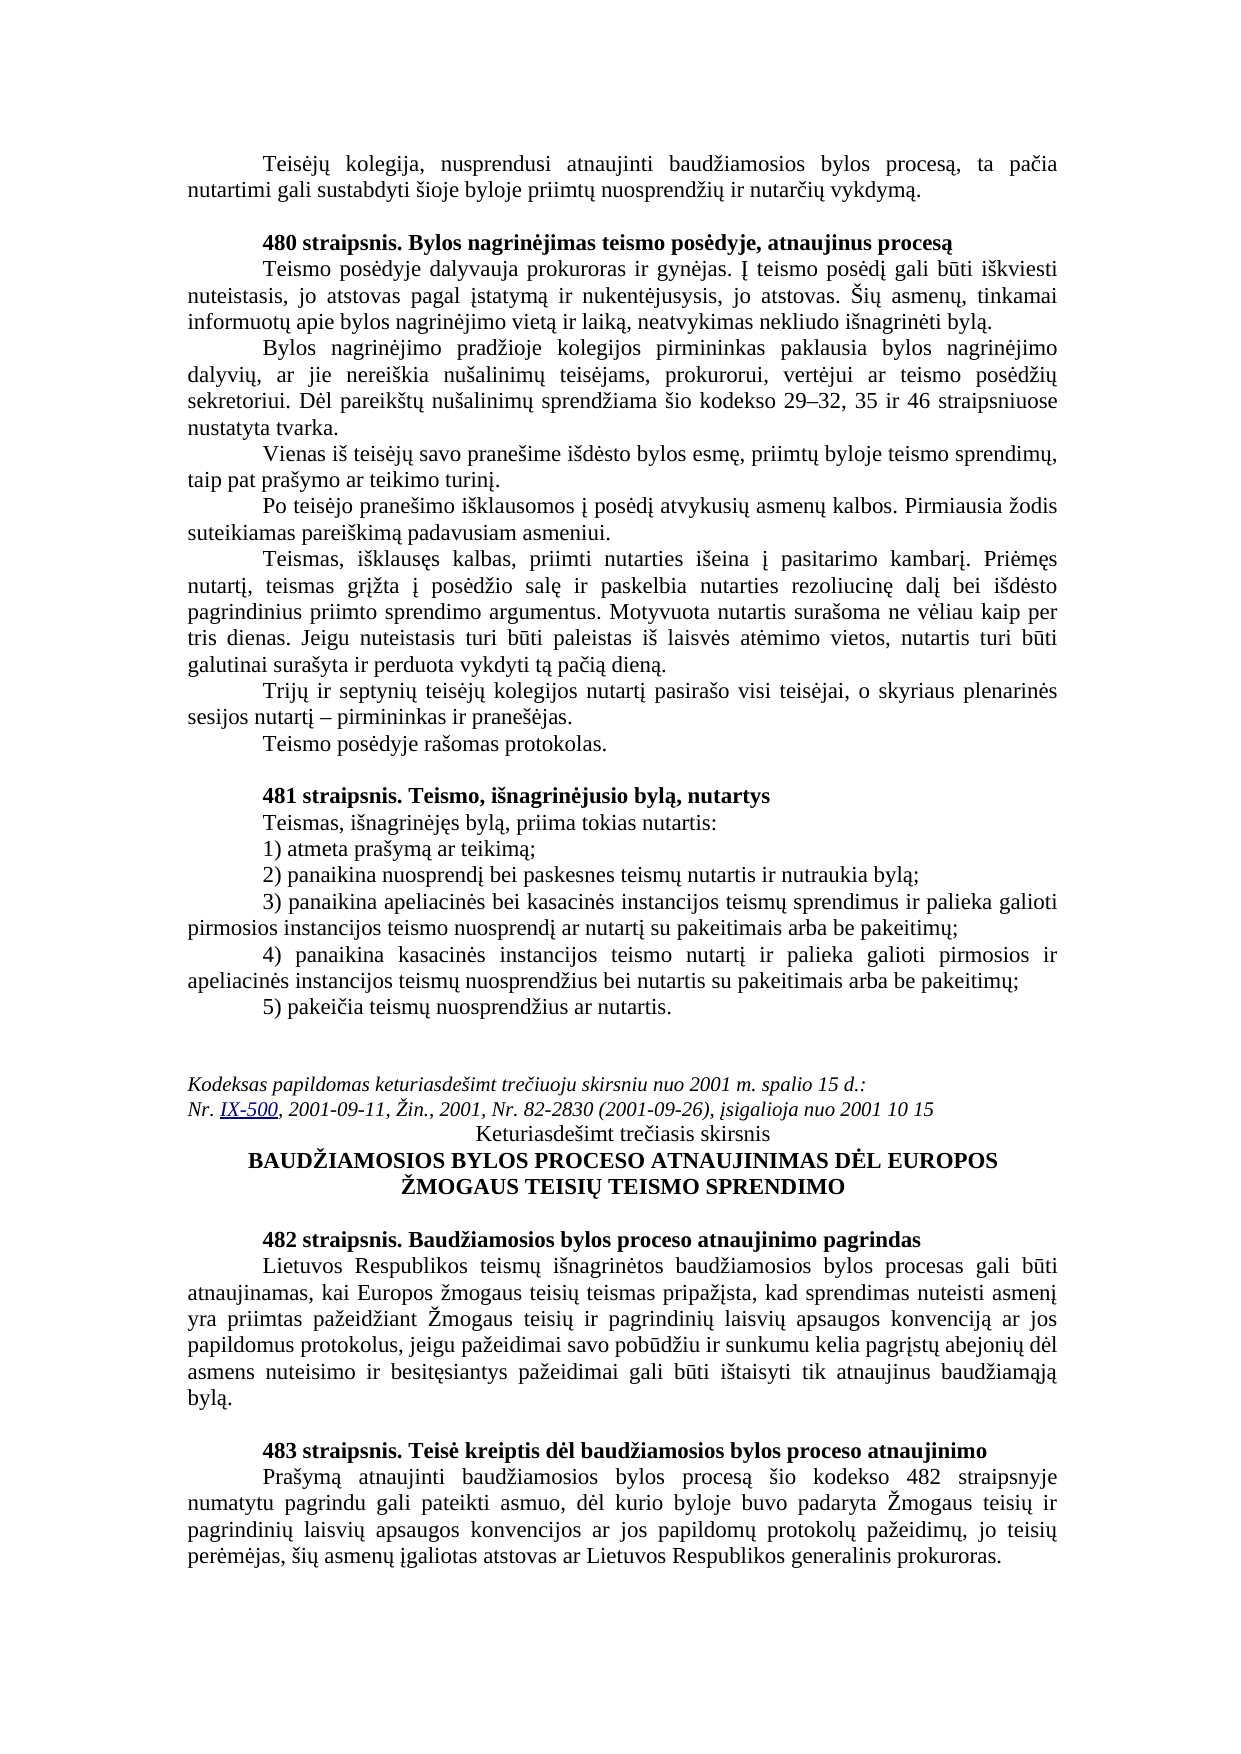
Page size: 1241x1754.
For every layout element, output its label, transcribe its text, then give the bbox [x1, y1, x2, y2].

text Prašymą atnaujinti baudžiamosios bylos procesą šio kodekso 482 straipsnyje numatytu pagrindu gali pateikti asmuo, dėl kurio byloje buvo padaryta Žmogaus teisių ir pagrindinių laisvių apsaugos konvencijos ar jos papildomų protokolų pažeidimų, jo teisių perėmėjas, šių asmenų įgaliotas atstovas ar Lietuvos Respublikos generalinis prokuroras. [187, 1463, 1059, 1568]
text Teismas, išnagrinėjęs bylą, priima tokias nutartis: [187, 809, 1059, 835]
text 481 straipsnis. Teismo, išnagrinėjusio bylą, nutartys [187, 782, 1059, 809]
text 482 straipsnis. Baudžiamosios bylos proceso atnaujinimo pagrindas [187, 1226, 1059, 1252]
text 483 straipsnis. Teisė kreiptis dėl baudžiamosios bylos proceso atnaujinimo [187, 1437, 1059, 1463]
text Teismas, išklausęs kalbas, priimti nutarties išeina į pasitarimo kambarį. Priėmęs nutartį, teismas grįžta į posėdžio salę ir paskelbia nutarties rezoliucinę dalį bei išdėsto pagrindinius priimto sprendimo argumentus. Motyvuota nutartis surašoma ne vėliau kaip per tris dienas. Jeigu nuteistasis turi būti paleistas iš laisvės atėmimo vietos, nutartis turi būti galutinai surašyta ir perduota vykdyti tą pačią dieną. [187, 545, 1059, 677]
text 480 straipsnis. Bylos nagrinėjimas teismo posėdyje, atnaujinus procesą [187, 229, 1059, 255]
subtitle Keturiasdešimt trečiasis skirsnis [187, 1121, 1059, 1147]
text Teismo posėdyje dalyvauja prokuroras ir gynėjas. Į teismo posėdį gali būti iškviesti nuteistasis, jo atstovas pagal įstatymą ir nukentėjusysis, jo atstovas. Šių asmenų, tinkamai informuotų apie bylos nagrinėjimo vietą ir laiką, neatvykimas nekliudo išnagrinėti bylą. [187, 255, 1059, 334]
text Kodeksas papildomas keturiasdešimt trečiuoju skirsniu nuo 2001 m. spalio 15 d.: [187, 1072, 1059, 1096]
text Vienas iš teisėjų savo pranešime išdėsto bylos esmę, priimtų byloje teismo sprendimų, taip pat prašymo ar teikimo turinį. [187, 440, 1059, 493]
text 5) pakeičia teismų nuosprendžius ar nutartis. [187, 993, 1059, 1020]
text 3) panaikina apeliacinės bei kasacinės instancijos teismų sprendimus ir palieka galioti pirmosios instancijos teismo nuosprendį ar nutartį su pakeitimais arba be pakeitimų; [187, 888, 1059, 941]
text 4) panaikina kasacinės instancijos teismo nutartį ir palieka galioti pirmosios ir apeliacinės instancijos teismų nuosprendžius bei nutartis su pakeitimais arba be pakeitimų; [187, 941, 1059, 993]
text Nr. IX-500, 2001-09-11, Žin., 2001, Nr. 82-2830 (2001-09-26), įsigalioja nuo 2001 10 15 [187, 1096, 1059, 1121]
text Trijų ir septynių teisėjų kolegijos nutartį pasirašo visi teisėjai, o skyriaus plenarinės sesijos nutartį – pirmininkas ir pranešėjas. [187, 677, 1059, 730]
text 2) panaikina nuosprendį bei paskesnes teismų nutartis ir nutraukia bylą; [187, 862, 1059, 888]
text Bylos nagrinėjimo pradžioje kolegijos pirmininkas paklausia bylos nagrinėjimo dalyvių, ar jie nereiškia nušalinimų teisėjams, prokurorui, vertėjui ar teismo posėdžių sekretoriui. Dėl pareikštų nušalinimų sprendžiama šio kodekso 29–32, 35 ir 46 straipsniuose nustatyta tvarka. [187, 334, 1059, 440]
text BAUDŽIAMOSIOS BYLOS PROCESO ATNAUJINIMAS DĖL EUROPOS ŽMOGAUS TEISIŲ TEISMO SPRENDIMO [187, 1147, 1059, 1199]
text Lietuvos Respublikos teismų išnagrinėtos baudžiamosios bylos procesas gali būti atnaujinamas, kai Europos žmogaus teisių teismas pripažįsta, kad sprendimas nuteisti asmenį yra priimtas pažeidžiant Žmogaus teisių ir pagrindinių laisvių apsaugos konvenciją ar jos papildomus protokolus, jeigu pažeidimai savo pobūdžiu ir sunkumu kelia pagrįstų abejonių dėl asmens nuteisimo ir besitęsiantys pažeidimai gali būti ištaisyti tik atnaujinus baudžiamąją bylą. [187, 1252, 1059, 1410]
text 1) atmeta prašymą ar teikimą; [187, 835, 1059, 862]
text Teisėjų kolegija, nusprendusi atnaujinti baudžiamosios bylos procesą, ta pačia nutartimi gali sustabdyti šioje byloje priimtų nuosprendžių ir nutarčių vykdymą. [187, 150, 1059, 203]
text Po teisėjo pranešimo išklausomos į posėdį atvykusių asmenų kalbos. Pirmiausia žodis suteikiamas pareiškimą padavusiam asmeniui. [187, 493, 1059, 545]
text Teismo posėdyje rašomas protokolas. [187, 730, 1059, 756]
